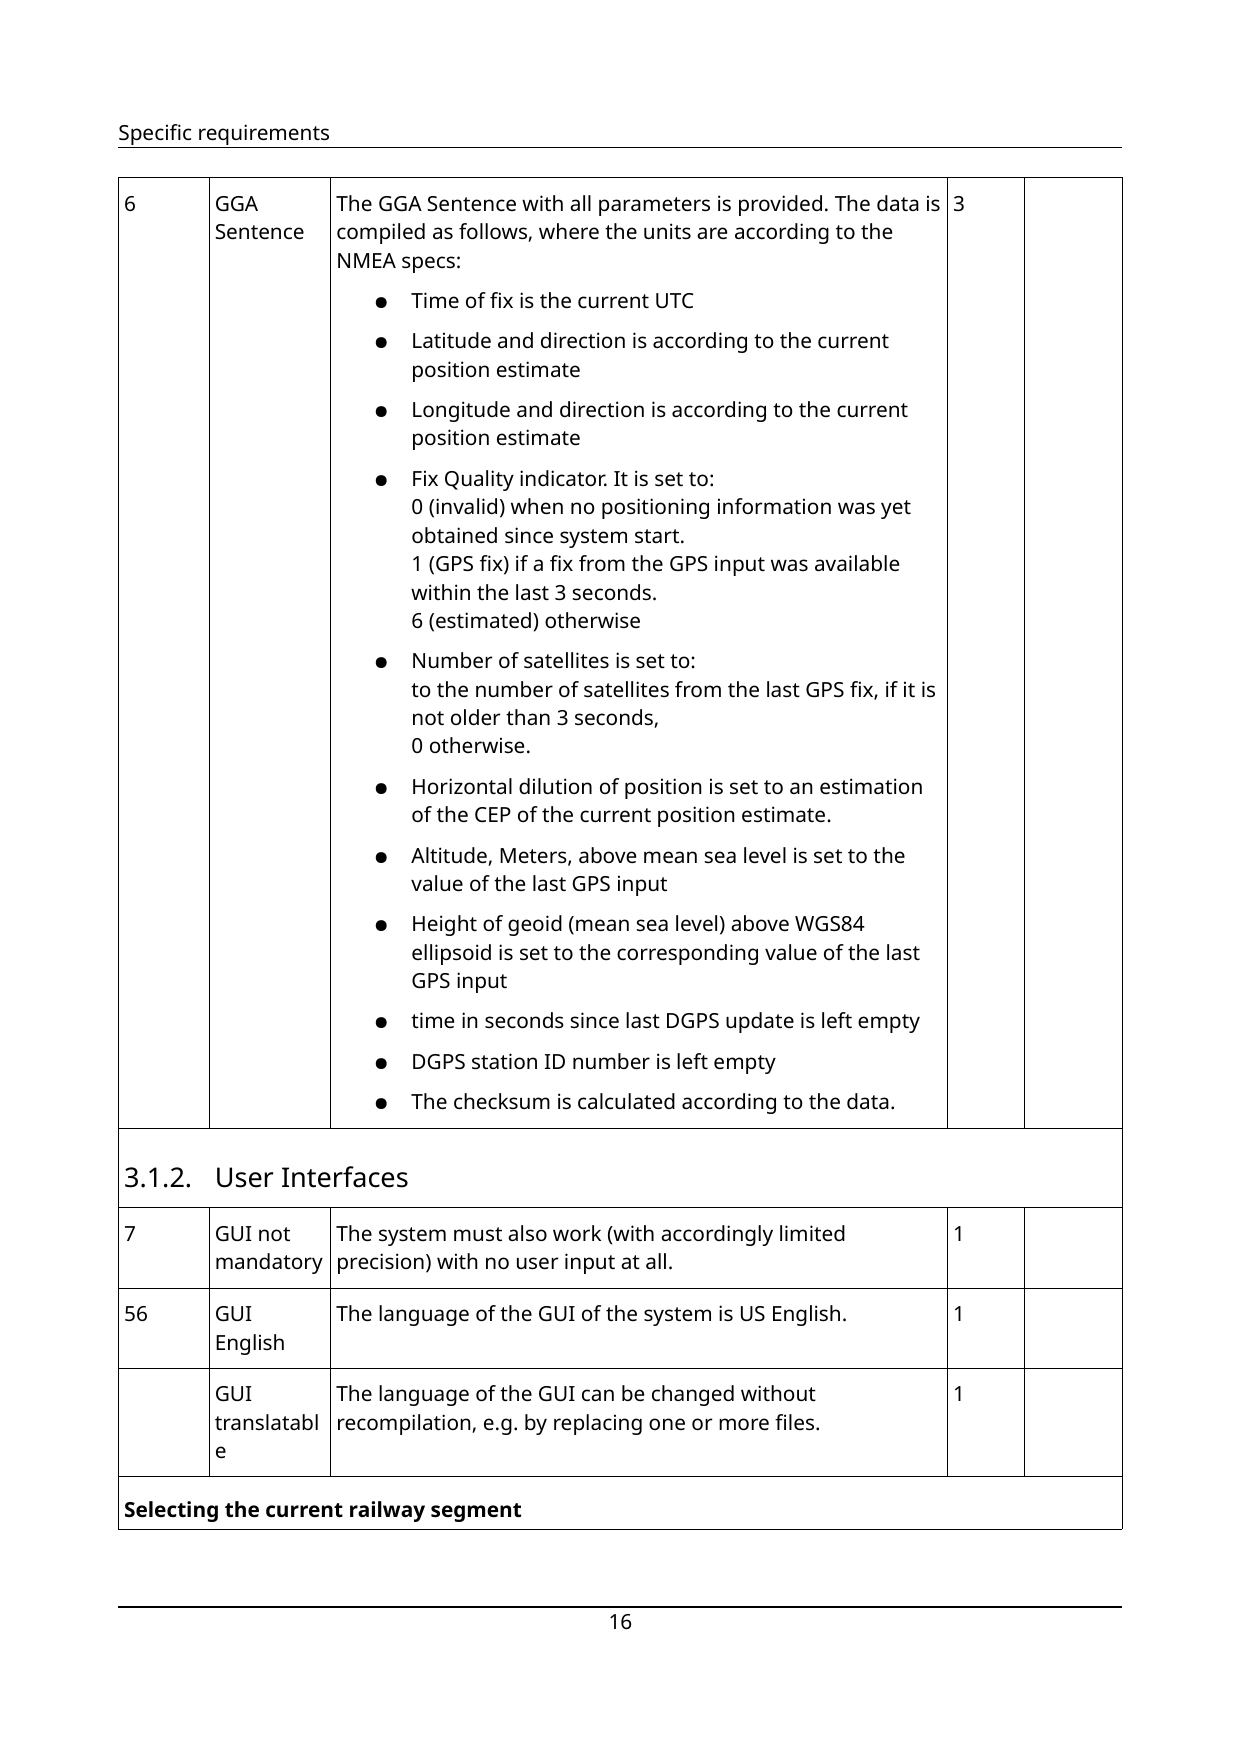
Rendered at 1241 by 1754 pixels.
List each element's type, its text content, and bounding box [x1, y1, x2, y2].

table_cell [119, 1369, 209, 1476]
table_cell [1025, 178, 1122, 1127]
table_cell [1025, 1289, 1122, 1368]
table_cell 56 [119, 1289, 209, 1368]
table_cell 1 [948, 1369, 1024, 1476]
table_cell 7 [119, 1208, 209, 1287]
table_cell [1025, 1208, 1122, 1287]
table_cell 1 [948, 1208, 1024, 1287]
table_cell GGA Sentence [210, 178, 330, 1127]
table_cell 3 [948, 178, 1024, 1127]
table_cell GUI translatable [210, 1369, 330, 1476]
table_cell The system must also work (with accordingly limited precision) with no user input at all. [331, 1208, 947, 1287]
table_cell GUI English [210, 1289, 330, 1368]
table_cell The language of the GUI can be changed without recompilation, e.g. by replacing one or more files. [331, 1369, 947, 1476]
table_cell GUI not mandatory [210, 1208, 330, 1287]
table_cell User Interfaces [119, 1129, 1122, 1207]
table_cell [1025, 1369, 1122, 1476]
table_cell 6 [119, 178, 209, 1127]
table_cell The GGA Sentence with all parameters is provided. The data is compiled as follows, where the units are according to the NMEA specs: Time of fix is the current UTC Latitude and direction is according to the current position estimate Longitude and direction is according to the current position estimate Fix Quality indicator. It is set to: 0 (invalid) when no positioning information was yet obtained since system start. 1 (GPS fix) if a fix from the GPS input was available within the last 3 seconds. 6 (estimated) otherwise Number of satellites is set to: to the number of satellites from the last GPS fix, if it is not older than 3 seconds, 0 otherwise. Horizontal dilution of position is set to an estimation of the CEP of the current position estimate. Altitude, Meters, above mean sea level is set to the value of the last GPS input Height of geoid (mean sea level) above WGS84 ellipsoid is set to the corresponding value of the last GPS input time in seconds since last DGPS update is left empty DGPS station ID number is left empty The checksum is calculated according to the data. [331, 178, 947, 1127]
table_cell Selecting the current railway segment [119, 1477, 1122, 1529]
table_cell 1 [948, 1289, 1024, 1368]
table_cell The language of the GUI of the system is US English. [331, 1289, 947, 1368]
